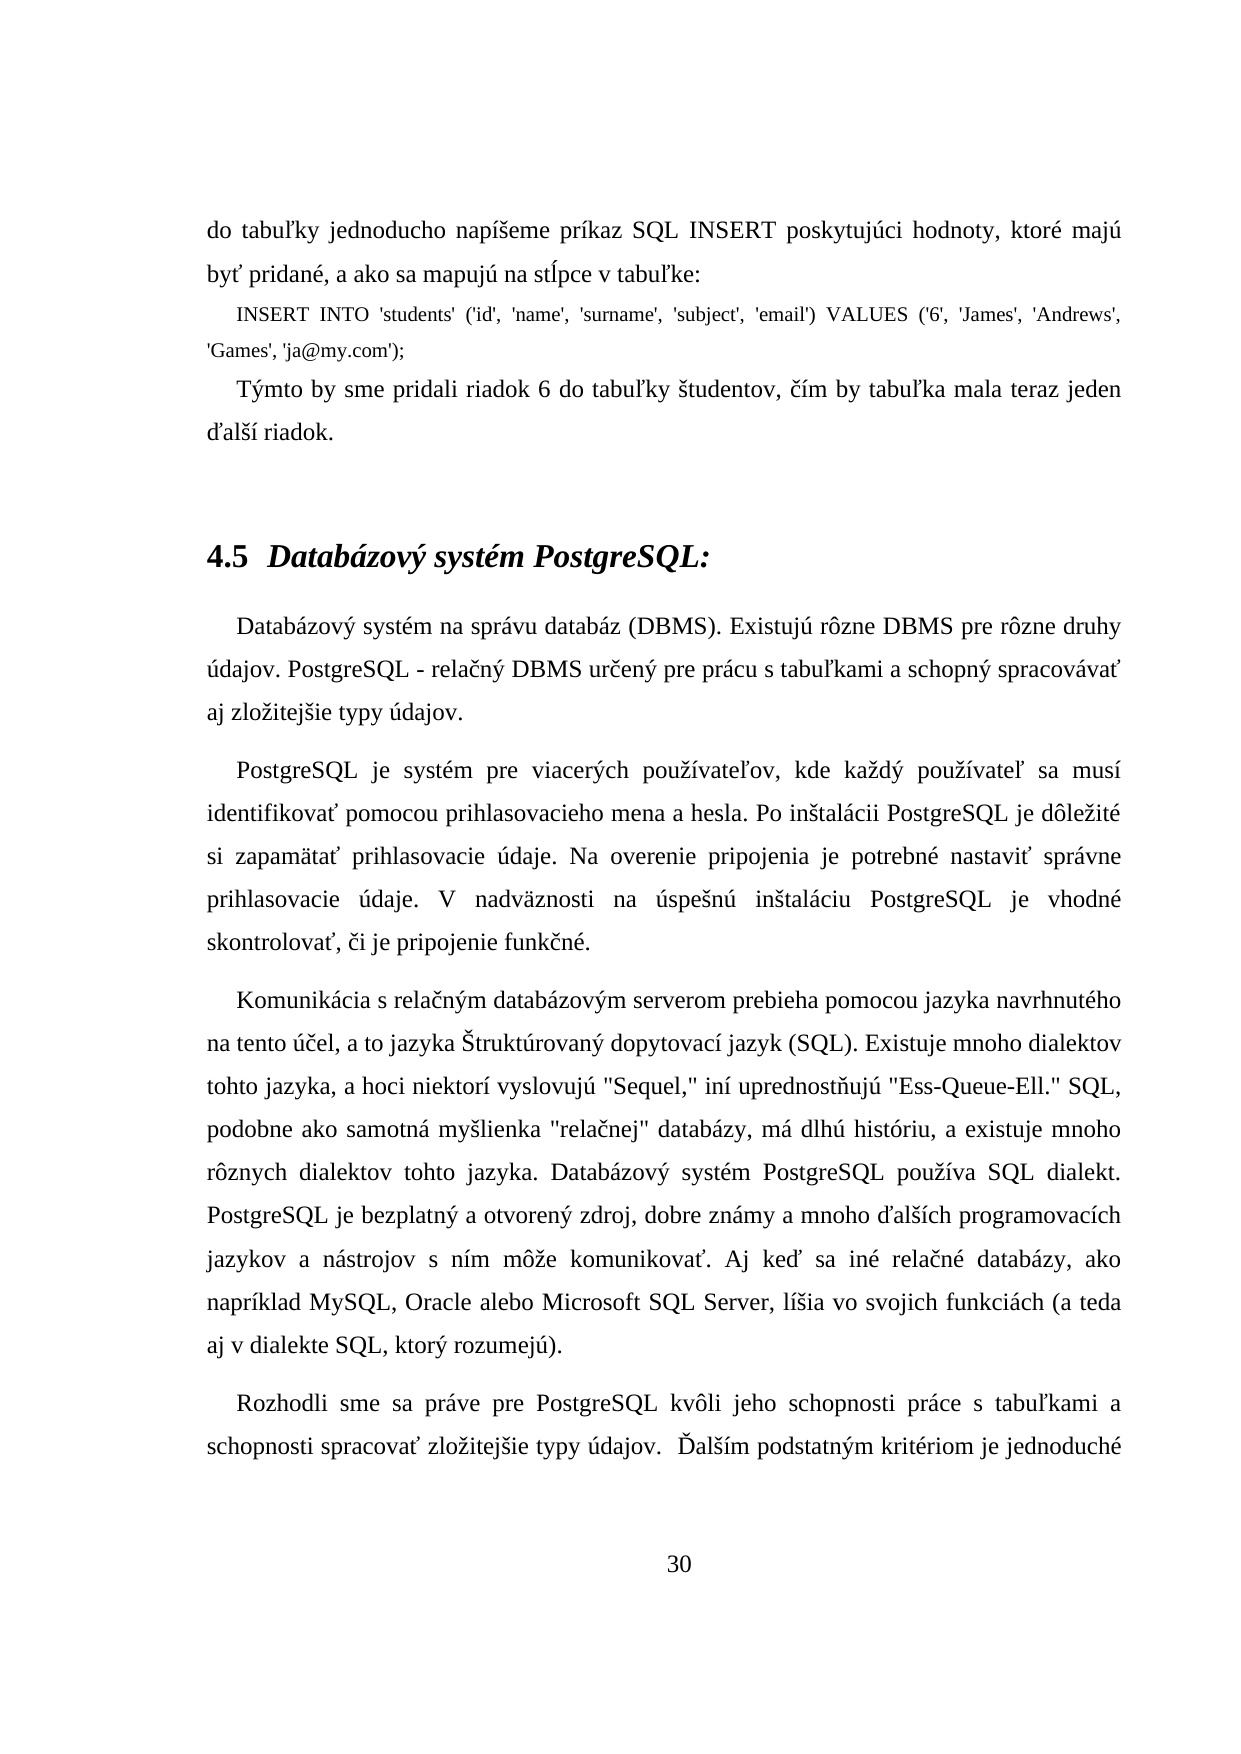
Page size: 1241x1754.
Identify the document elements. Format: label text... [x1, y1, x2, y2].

text INSERT INTO 'students' ('id', 'name', 'surname', 'subject', 'email') VALUES ('6', 'James', 'Andrews', 'Games', 'ja@my.com'); [207, 302, 1122, 362]
text Komunikácia s relačným databázovým serverom prebieha pomocou jazyka navrhnutého na tento účel, a to jazyka Štruktúrovaný dopytovací jazyk (SQL). Existuje mnoho dialektov tohto jazyka, a hoci niektorí vyslovujú "Sequel," iní uprednostňujú "Ess-Queue-Ell." SQL, podobne ako samotná myšlienka "relačnej" databázy, má dlhú históriu, a existuje mnoho rôznych dialektov tohto jazyka. Databázový systém PostgreSQL používa SQL dialekt. PostgreSQL je bezplatný a otvorený zdroj, dobre známy a mnoho ďalších programovacích jazykov a nástrojov s ním môže komunikovať. Aj keď sa iné relačné databázy, ako napríklad MySQL, Oracle alebo Microsoft SQL Server, líšia vo svojich funkciách (a teda aj v dialekte SQL, ktorý rozumejú). [207, 985, 1122, 1359]
text Databázový systém na správu databáz (DBMS). Existujú rôzne DBMS pre rôzne druhy údajov. PostgreSQL - relačný DBMS určený pre prácu s tabuľkami a schopný spracovávať aj zložitejšie typy údajov. [207, 611, 1122, 726]
text do tabuľky jednoducho napíšeme príkaz SQL INSERT poskytujúci hodnoty, ktoré majú byť pridané, a ako sa mapujú na stĺpce v tabuľke: [207, 216, 1122, 287]
text PostgreSQL je systém pre viacerých používateľov, kde každý používateľ sa musí identifikovať pomocou prihlasovacieho mena a hesla. Po inštalácii PostgreSQL je dôležité si zapamätať prihlasovacie údaje. Na overenie pripojenia je potrebné nastaviť správne prihlasovacie údaje. V nadväznosti na úspešnú inštaláciu PostgreSQL je vhodné skontrolovať, či je pripojenie funkčné. [207, 755, 1122, 956]
subtitle Databázový systém PostgreSQL: [207, 537, 1122, 575]
text Týmto by sme pridali riadok 6 do tabuľky študentov, čím by tabuľka mala teraz jeden ďalší riadok. [207, 374, 1122, 446]
text Rozhodli sme sa práve pre PostgreSQL kvôli jeho schopnosti práce s tabuľkami a schopnosti spracovať zložitejšie typy údajov. Ďalším podstatným kritériom je jednoduché [207, 1388, 1122, 1459]
